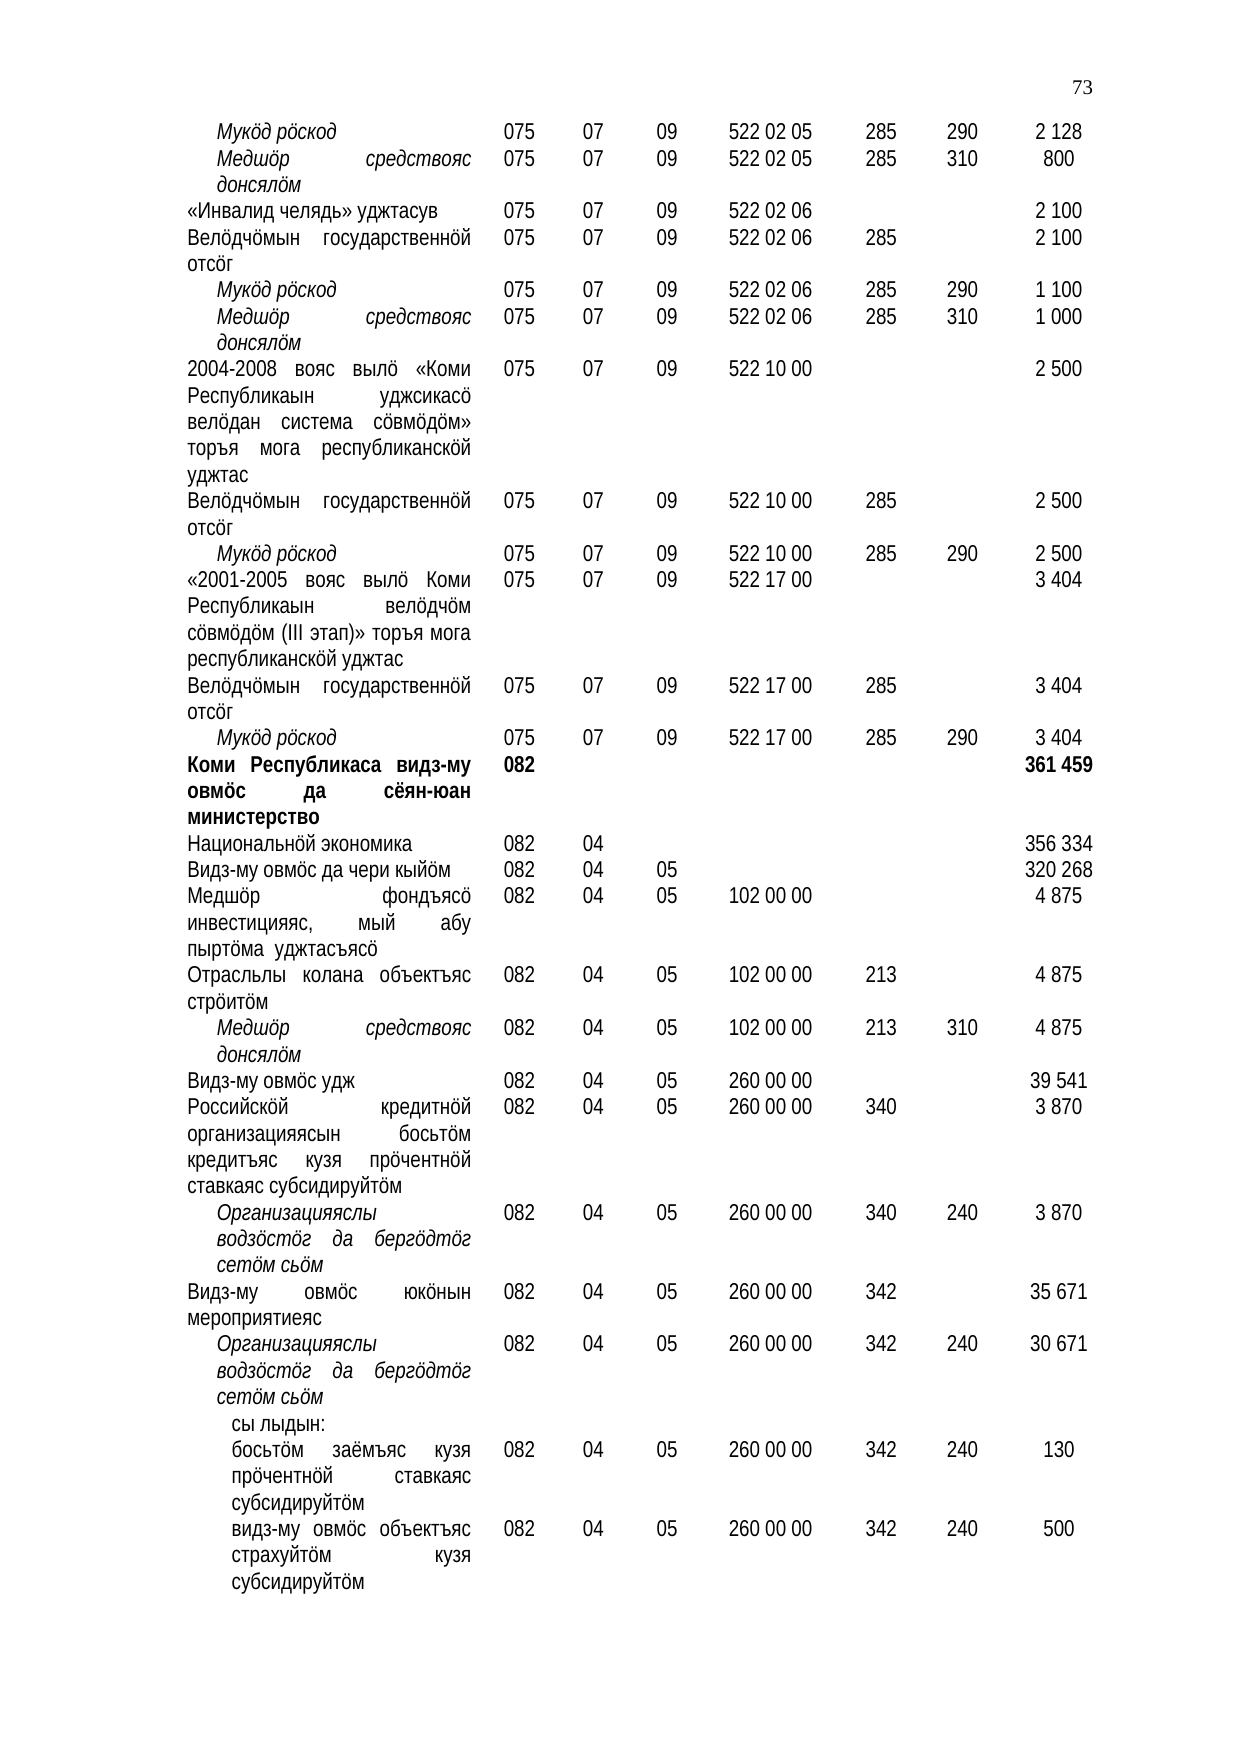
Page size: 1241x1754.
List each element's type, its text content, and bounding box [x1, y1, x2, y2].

table_cell 522 02 06 [704, 276, 837, 303]
table_cell 500 [999, 1515, 1118, 1594]
table_cell 05 [630, 856, 704, 882]
table_cell 39 541 [999, 1067, 1118, 1093]
table_cell 075 [482, 724, 556, 751]
table_cell 285 [837, 487, 925, 540]
table_cell 522 17 00 [704, 672, 837, 724]
table_cell 05 [630, 961, 704, 1014]
table_cell [925, 566, 999, 672]
table_cell 522 10 00 [704, 487, 837, 540]
table_cell 075 [482, 145, 556, 197]
table_cell 075 [482, 118, 556, 144]
table_cell 3 404 [999, 672, 1118, 724]
table_cell 522 02 06 [704, 197, 837, 223]
table_cell 05 [630, 1199, 704, 1278]
table_cell [837, 197, 925, 223]
table_cell 310 [925, 145, 999, 197]
table_cell 075 [482, 276, 556, 303]
table_cell [704, 830, 837, 856]
table_cell 3 870 [999, 1199, 1118, 1278]
table_cell «2001-2005 вояс вылö Коми Республикаын велöдчöм сöвмöдöм (III этап)» торъя мога республиканскöй уджтас [176, 566, 482, 672]
table_cell 082 [482, 1014, 556, 1067]
table_cell 340 [837, 1093, 925, 1199]
table_cell [556, 751, 630, 830]
table_cell [704, 751, 837, 830]
table_cell 260 00 00 [704, 1515, 837, 1594]
table_cell [925, 883, 999, 961]
table_cell 3 404 [999, 724, 1118, 751]
table_cell 082 [482, 1278, 556, 1330]
table_cell [925, 856, 999, 882]
table_cell [925, 197, 999, 223]
table_cell Велöдчöмын государственнöй отсöг [176, 672, 482, 724]
table_cell [837, 566, 925, 672]
table_cell Отрасльлы колана объектъяс стрöитöм [176, 961, 482, 1014]
table_cell 04 [556, 1515, 630, 1594]
table_cell 082 [482, 1093, 556, 1199]
table_cell 342 [837, 1515, 925, 1594]
table_cell 290 [925, 276, 999, 303]
table_cell 310 [925, 303, 999, 355]
table_cell Медшöр средствояс донсялöм [176, 145, 482, 197]
table_cell 05 [630, 1067, 704, 1093]
table_cell 260 00 00 [704, 1436, 837, 1515]
table_cell 285 [837, 540, 925, 566]
table_cell [925, 1410, 999, 1436]
table_cell 3 870 [999, 1093, 1118, 1199]
table_cell 260 00 00 [704, 1067, 837, 1093]
table_cell Видз-му овмöс удж [176, 1067, 482, 1093]
table_cell 07 [556, 145, 630, 197]
table_cell 07 [556, 355, 630, 487]
table_cell 102 00 00 [704, 1014, 837, 1067]
table_cell 09 [630, 672, 704, 724]
table_cell 260 00 00 [704, 1093, 837, 1199]
table_cell 310 [925, 1014, 999, 1067]
table_cell Организацияяслы водзöстöг да бергöдтöг сетöм сьöм [176, 1330, 482, 1409]
table_cell 05 [630, 1330, 704, 1409]
table_cell 04 [556, 1199, 630, 1278]
table_cell 240 [925, 1199, 999, 1278]
table_cell 07 [556, 118, 630, 144]
table_cell [925, 1278, 999, 1330]
table_cell Национальнöй экономика [176, 830, 482, 856]
table_cell 04 [556, 856, 630, 882]
table_cell [925, 830, 999, 856]
table_cell [925, 355, 999, 487]
table_cell 342 [837, 1330, 925, 1409]
table_cell босьтöм заёмъяс кузя прöчентнöй ставкаяс субсидируйтöм [176, 1436, 482, 1515]
table_cell 09 [630, 566, 704, 672]
table_cell 082 [482, 1436, 556, 1515]
table_cell 240 [925, 1436, 999, 1515]
table_cell 075 [482, 566, 556, 672]
table_cell 07 [556, 224, 630, 276]
table_cell 35 671 [999, 1278, 1118, 1330]
table_cell 290 [925, 724, 999, 751]
table_cell 522 02 06 [704, 224, 837, 276]
table_cell 05 [630, 1515, 704, 1594]
table_cell 082 [482, 830, 556, 856]
table_cell Медшöр средствояс донсялöм [176, 303, 482, 355]
table_cell 522 02 05 [704, 118, 837, 144]
table_cell [837, 1410, 925, 1436]
table_cell [925, 961, 999, 1014]
table_cell Видз-му овмöс да чери кыйöм [176, 856, 482, 882]
table_cell 075 [482, 197, 556, 223]
table_cell 285 [837, 724, 925, 751]
table_cell 290 [925, 118, 999, 144]
table_cell 09 [630, 118, 704, 144]
table_cell видз-му овмöс объектъяс страхуйтöм кузя субсидируйтöм [176, 1515, 482, 1594]
table_cell [630, 751, 704, 830]
table_cell 260 00 00 [704, 1330, 837, 1409]
table_cell сы лыдын: [176, 1410, 482, 1436]
table_cell 2 100 [999, 197, 1118, 223]
table_cell 07 [556, 197, 630, 223]
table_cell 2 500 [999, 487, 1118, 540]
table_cell [925, 751, 999, 830]
table_cell 082 [482, 1330, 556, 1409]
table_cell 522 17 00 [704, 724, 837, 751]
table_cell [925, 1067, 999, 1093]
table_cell [837, 883, 925, 961]
table_cell Мукöд рöскод [176, 540, 482, 566]
table_cell Мукöд рöскод [176, 118, 482, 144]
table_cell 07 [556, 566, 630, 672]
table_cell 4 875 [999, 883, 1118, 961]
table_cell [837, 355, 925, 487]
table_cell 102 00 00 [704, 961, 837, 1014]
table_cell 082 [482, 1515, 556, 1594]
table_cell 09 [630, 197, 704, 223]
table_cell 05 [630, 1278, 704, 1330]
table_cell Медшöр фондъясö инвестицияяс, мый абу пыртöма уджтасъясö [176, 883, 482, 961]
table_cell 240 [925, 1330, 999, 1409]
table_cell 260 00 00 [704, 1278, 837, 1330]
table_cell 2 500 [999, 355, 1118, 487]
table_cell 1 100 [999, 276, 1118, 303]
table_cell 2 100 [999, 224, 1118, 276]
table_cell 09 [630, 724, 704, 751]
table_cell 07 [556, 487, 630, 540]
table_cell [630, 1410, 704, 1436]
table_cell 102 00 00 [704, 883, 837, 961]
table_cell Организацияяслы водзöстöг да бергöдтöг сетöм сьöм [176, 1199, 482, 1278]
table_cell 075 [482, 540, 556, 566]
table_cell 09 [630, 276, 704, 303]
table_cell 075 [482, 355, 556, 487]
table_cell 05 [630, 1014, 704, 1067]
table_cell 213 [837, 961, 925, 1014]
table_cell 130 [999, 1436, 1118, 1515]
table_cell Мукöд рöскод [176, 724, 482, 751]
table_cell [482, 1410, 556, 1436]
table_cell 285 [837, 118, 925, 144]
table_cell [925, 224, 999, 276]
table_cell [837, 830, 925, 856]
table_cell «Инвалид челядь» уджтасув [176, 197, 482, 223]
table_cell 09 [630, 145, 704, 197]
table_cell 1 000 [999, 303, 1118, 355]
table_cell 09 [630, 224, 704, 276]
table_cell 082 [482, 961, 556, 1014]
table_cell [925, 672, 999, 724]
table_cell 05 [630, 1093, 704, 1199]
table_cell 2004-2008 вояс вылö «Коми Республикаын уджсикасö велöдан система сöвмöдöм» торъя мога республиканскöй уджтас [176, 355, 482, 487]
table_cell [704, 1410, 837, 1436]
table_cell 342 [837, 1436, 925, 1515]
table_cell 800 [999, 145, 1118, 197]
table_cell 240 [925, 1515, 999, 1594]
table_cell 07 [556, 672, 630, 724]
table_cell 285 [837, 276, 925, 303]
table_cell 2 500 [999, 540, 1118, 566]
table_cell 082 [482, 751, 556, 830]
table_cell [925, 1093, 999, 1199]
table_cell 356 334 [999, 830, 1118, 856]
table_cell 285 [837, 145, 925, 197]
table_cell 07 [556, 724, 630, 751]
table_cell 3 404 [999, 566, 1118, 672]
table_cell 082 [482, 1067, 556, 1093]
table_cell 4 875 [999, 1014, 1118, 1067]
table_cell 082 [482, 1199, 556, 1278]
table_cell 260 00 00 [704, 1199, 837, 1278]
table_cell 290 [925, 540, 999, 566]
table_cell [630, 830, 704, 856]
table_cell 09 [630, 355, 704, 487]
table_cell 082 [482, 883, 556, 961]
table_cell 04 [556, 1014, 630, 1067]
table_cell 04 [556, 830, 630, 856]
table_cell Видз-му овмöс юкöнын мероприятиеяс [176, 1278, 482, 1330]
table_cell 285 [837, 672, 925, 724]
table_cell 05 [630, 883, 704, 961]
table_cell [556, 1410, 630, 1436]
table_cell 04 [556, 1330, 630, 1409]
table_cell 075 [482, 487, 556, 540]
table_cell 04 [556, 1436, 630, 1515]
table_cell 075 [482, 224, 556, 276]
table_cell 075 [482, 672, 556, 724]
table_cell 07 [556, 276, 630, 303]
table_cell [837, 751, 925, 830]
table_cell 30 671 [999, 1330, 1118, 1409]
table_cell [999, 1410, 1118, 1436]
table_cell 04 [556, 1093, 630, 1199]
table_cell 04 [556, 1067, 630, 1093]
table_cell 361 459 [999, 751, 1118, 830]
table_cell 082 [482, 856, 556, 882]
table_cell 2 128 [999, 118, 1118, 144]
table_cell 09 [630, 303, 704, 355]
table_cell 04 [556, 883, 630, 961]
table_cell 07 [556, 540, 630, 566]
table_cell [837, 856, 925, 882]
table_cell 285 [837, 303, 925, 355]
table_cell 213 [837, 1014, 925, 1067]
table_cell 340 [837, 1199, 925, 1278]
table_cell Мукöд рöскод [176, 276, 482, 303]
table_cell 522 10 00 [704, 540, 837, 566]
table_cell 320 268 [999, 856, 1118, 882]
table_cell 04 [556, 961, 630, 1014]
table_cell 4 875 [999, 961, 1118, 1014]
table_cell [837, 1067, 925, 1093]
table_cell 342 [837, 1278, 925, 1330]
table_cell 09 [630, 487, 704, 540]
table_cell 09 [630, 540, 704, 566]
table_cell [704, 856, 837, 882]
table_cell 285 [837, 224, 925, 276]
table_cell Велöдчöмын государственнöй отсöг [176, 487, 482, 540]
table_cell Медшöр средствояс донсялöм [176, 1014, 482, 1067]
table_cell Велöдчöмын государственнöй отсöг [176, 224, 482, 276]
table_cell 075 [482, 303, 556, 355]
table_cell 522 10 00 [704, 355, 837, 487]
table_cell 04 [556, 1278, 630, 1330]
table_cell 07 [556, 303, 630, 355]
table_cell 05 [630, 1436, 704, 1515]
table_cell 522 17 00 [704, 566, 837, 672]
table_cell 522 02 05 [704, 145, 837, 197]
table_cell Российскöй кредитнöй организацияясын босьтöм кредитъяс кузя прöчентнöй ставкаяс субсидируйтöм [176, 1093, 482, 1199]
table_cell Коми Республикаса видз-му овмöс да сёян-юан министерство [176, 751, 482, 830]
table_cell 522 02 06 [704, 303, 837, 355]
table_cell [925, 487, 999, 540]
